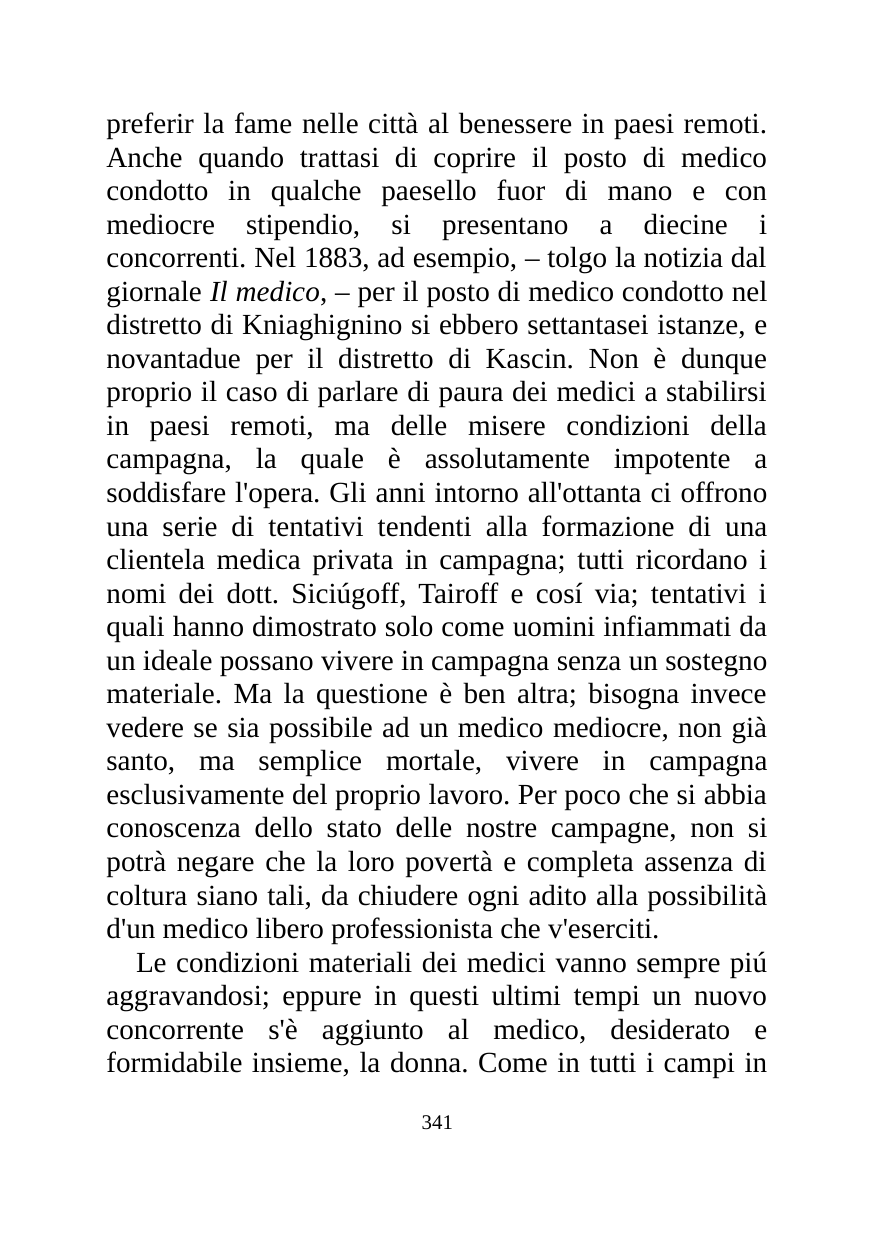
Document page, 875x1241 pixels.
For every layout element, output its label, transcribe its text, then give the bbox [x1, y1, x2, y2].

text preferir la fame nelle città al benessere in paesi remoti. Anche quando trattasi di coprire il posto di medico condotto in qualche paesello fuor di mano e con mediocre stipendio, si presentano a diecine i concorrenti. Nel 1883, ad esempio, – tolgo la notizia dal giornale Il medico, – per il posto di medico condotto nel distretto di Kniaghignino si ebbero settantasei istanze, e novantadue per il distretto di Kascin. Non è dunque proprio il caso di parlare di paura dei medici a stabilirsi in paesi remoti, ma delle misere condizioni della campagna, la quale è assolutamente impotente a soddisfare l'opera. Gli anni intorno all'ottanta ci offrono una serie di tentativi tendenti alla formazione di una clientela medica privata in campagna; tutti ricordano i nomi dei dott. Siciúgoff, Tairoff e cosí via; tentativi i quali hanno dimostrato solo come uomini infiammati da un ideale possano vivere in campagna senza un sostegno materiale. Ma la questione è ben altra; bisogna invece vedere se sia possibile ad un medico mediocre, non già santo, ma semplice mortale, vivere in campagna esclusivamente del proprio lavoro. Per poco che si abbia conoscenza dello stato delle nostre campagne, non si potrà negare che la loro povertà e completa assenza di coltura siano tali, da chiudere ogni adito alla possibilità d'un medico libero professionista che v'eserciti. [106, 106, 768, 945]
text Le condizioni materiali dei medici vanno sempre piú aggravandosi; eppure in questi ultimi tempi un nuovo concorrente s'è aggiunto al medico, desiderato e formidabile insieme, la donna. Come in tutti i campi in [106, 945, 768, 1079]
